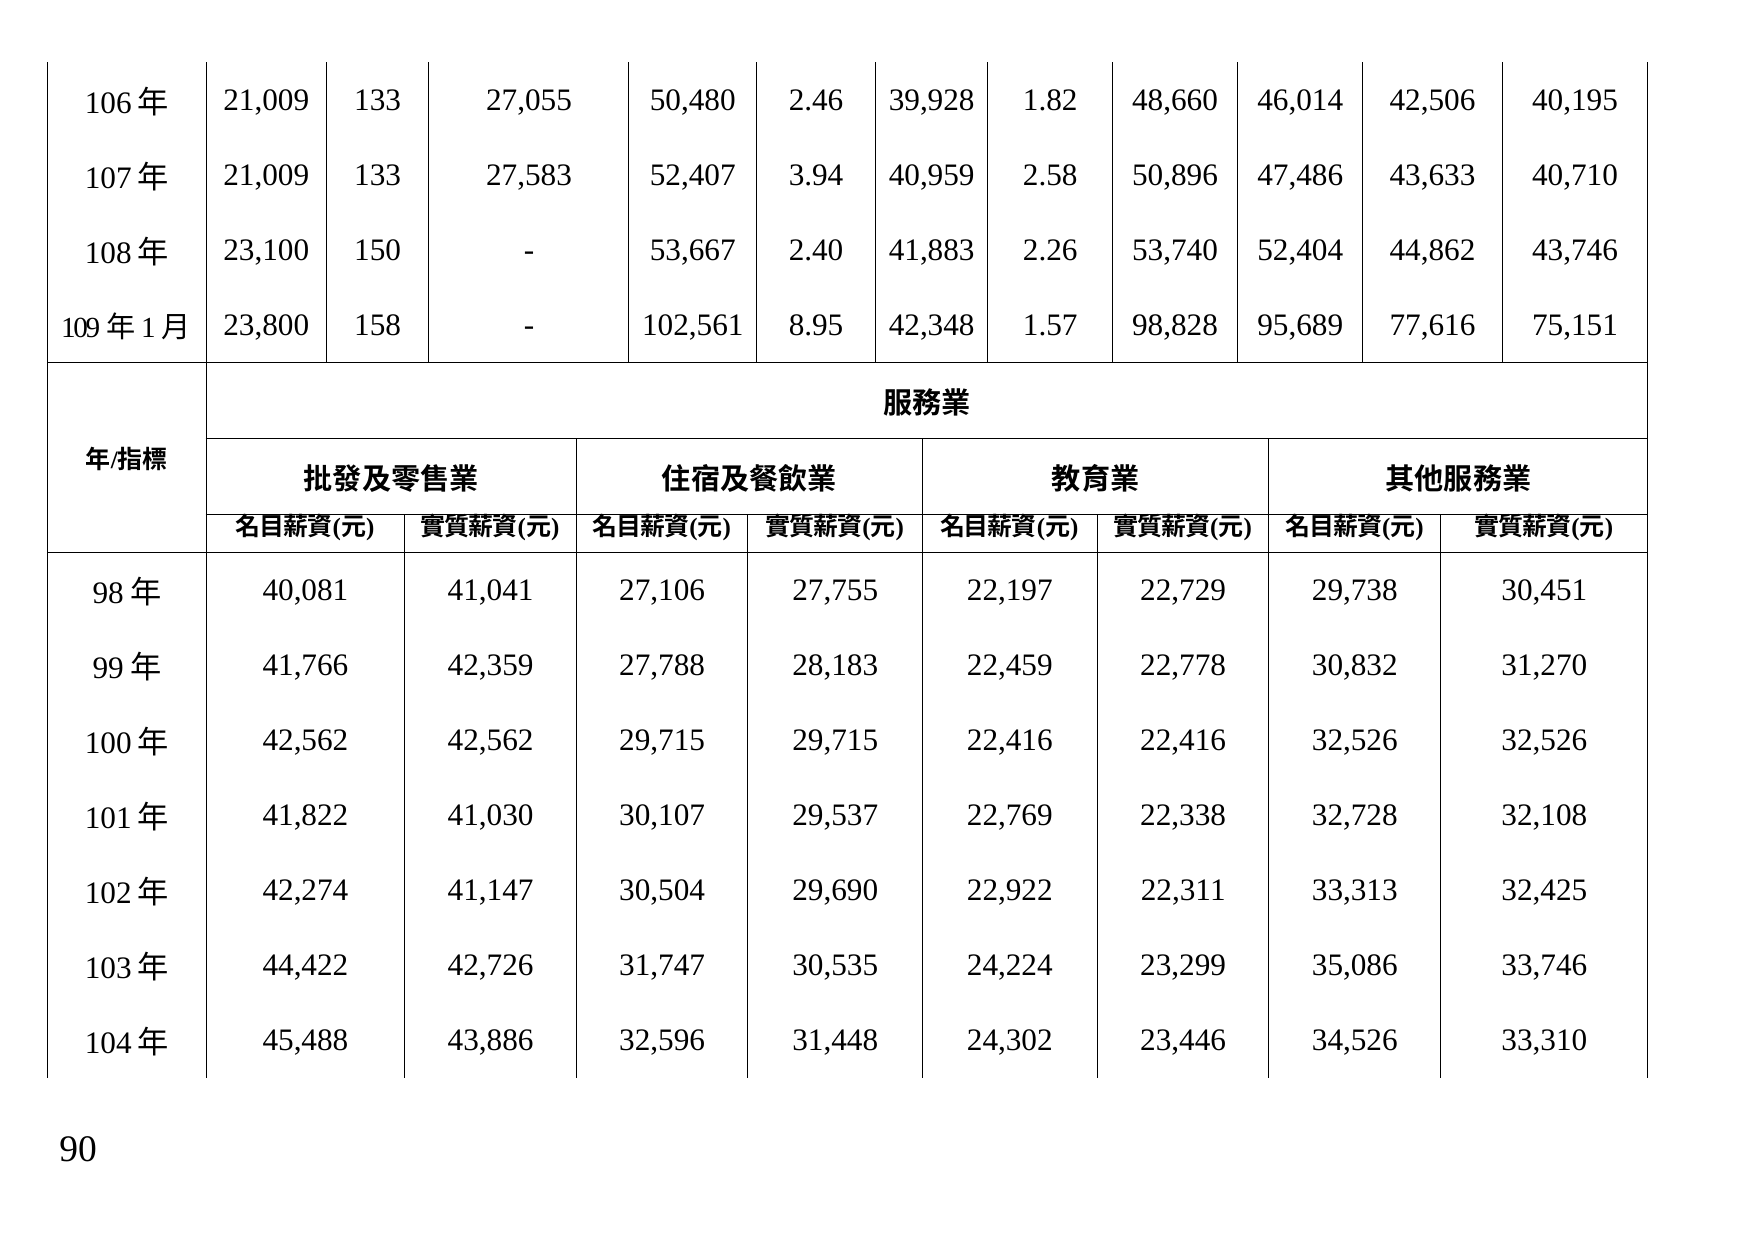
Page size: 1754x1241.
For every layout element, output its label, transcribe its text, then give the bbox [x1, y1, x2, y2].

table_cell 22,769 [923, 778, 1097, 853]
table_cell 47,486 [1238, 137, 1362, 212]
table_cell 106年 [48, 62, 206, 137]
table_cell 28,183 [748, 628, 922, 703]
table_cell 42,359 [405, 628, 576, 703]
table_cell 98年 [48, 553, 206, 628]
table_cell 名目薪資(元) [207, 515, 404, 552]
table_cell 30,107 [577, 778, 747, 853]
table_cell 29,537 [748, 778, 922, 853]
table_cell 40,710 [1503, 137, 1647, 212]
table_cell 27,788 [577, 628, 747, 703]
table_cell 40,959 [876, 137, 987, 212]
table_cell 23,800 [207, 287, 326, 362]
table_cell 150 [327, 212, 428, 287]
table_cell 33,310 [1441, 1003, 1647, 1078]
table_cell 98,828 [1113, 287, 1237, 362]
table_cell 41,147 [405, 853, 576, 928]
table_cell 實質薪資(元) [405, 515, 576, 552]
table_cell 101年 [48, 778, 206, 853]
table_cell 102年 [48, 853, 206, 928]
table_cell 22,338 [1098, 778, 1268, 853]
table_cell 40,195 [1503, 62, 1647, 137]
table_cell 52,404 [1238, 212, 1362, 287]
table_cell 29,690 [748, 853, 922, 928]
table_cell 41,883 [876, 212, 987, 287]
table_cell 22,416 [1098, 703, 1268, 778]
table_cell 107年 [48, 137, 206, 212]
table_cell 77,616 [1363, 287, 1502, 362]
table_cell 48,660 [1113, 62, 1237, 137]
table_cell 32,425 [1441, 853, 1647, 928]
table_cell 21,009 [207, 62, 326, 137]
table_cell 32,108 [1441, 778, 1647, 853]
table_cell 30,451 [1441, 553, 1647, 628]
table_cell 2.40 [757, 212, 875, 287]
table_cell 實質薪資(元) [748, 515, 922, 552]
table_cell 43,886 [405, 1003, 576, 1078]
table_cell 30,832 [1269, 628, 1440, 703]
table_cell - [429, 287, 628, 362]
table_cell 41,030 [405, 778, 576, 853]
table_cell 22,922 [923, 853, 1097, 928]
table_cell 24,302 [923, 1003, 1097, 1078]
table_cell 23,299 [1098, 928, 1268, 1003]
table_cell 43,746 [1503, 212, 1647, 287]
table_cell 35,086 [1269, 928, 1440, 1003]
table_cell 108年 [48, 212, 206, 287]
table_cell 住宿及餐飲業 [577, 439, 922, 514]
table_cell 31,448 [748, 1003, 922, 1078]
table_cell 其他服務業 [1269, 439, 1647, 514]
table_cell 32,728 [1269, 778, 1440, 853]
table_cell 50,896 [1113, 137, 1237, 212]
table_cell 42,348 [876, 287, 987, 362]
table_cell 名目薪資(元) [577, 515, 747, 552]
table_cell 43,633 [1363, 137, 1502, 212]
table_cell 75,151 [1503, 287, 1647, 362]
table_cell 24,224 [923, 928, 1097, 1003]
table_cell 102,561 [629, 287, 756, 362]
table_cell 22,778 [1098, 628, 1268, 703]
table_cell 1.82 [988, 62, 1112, 137]
table_cell 22,197 [923, 553, 1097, 628]
table_cell 45,488 [207, 1003, 404, 1078]
table_cell 29,715 [577, 703, 747, 778]
table_cell 名目薪資(元) [923, 515, 1097, 552]
table_cell 50,480 [629, 62, 756, 137]
table_cell 100年 [48, 703, 206, 778]
table_cell 41,766 [207, 628, 404, 703]
table_cell 1.57 [988, 287, 1112, 362]
table_cell 27,755 [748, 553, 922, 628]
table_cell 103年 [48, 928, 206, 1003]
table_cell 3.94 [757, 137, 875, 212]
table_cell 95,689 [1238, 287, 1362, 362]
table_cell 52,407 [629, 137, 756, 212]
table_cell 23,446 [1098, 1003, 1268, 1078]
table_cell 29,715 [748, 703, 922, 778]
table_cell 29,738 [1269, 553, 1440, 628]
table_cell 42,726 [405, 928, 576, 1003]
table_cell - [429, 212, 628, 287]
table_cell 27,106 [577, 553, 747, 628]
table_cell 46,014 [1238, 62, 1362, 137]
table_cell 40,081 [207, 553, 404, 628]
table_cell 42,562 [405, 703, 576, 778]
table_cell 133 [327, 137, 428, 212]
table_cell 42,506 [1363, 62, 1502, 137]
table_cell 27,583 [429, 137, 628, 212]
table_cell 34,526 [1269, 1003, 1440, 1078]
table_cell 實質薪資(元) [1098, 515, 1268, 552]
table_cell 8.95 [757, 287, 875, 362]
table_cell 53,667 [629, 212, 756, 287]
table_cell 33,746 [1441, 928, 1647, 1003]
table_cell 22,416 [923, 703, 1097, 778]
table_cell 服務業 [207, 363, 1647, 438]
table_cell 109年1月 [48, 287, 206, 362]
table_cell 30,535 [748, 928, 922, 1003]
table_cell 22,459 [923, 628, 1097, 703]
table_cell 31,270 [1441, 628, 1647, 703]
table_cell 44,862 [1363, 212, 1502, 287]
table_cell 2.58 [988, 137, 1112, 212]
table_cell 41,041 [405, 553, 576, 628]
table_cell 42,562 [207, 703, 404, 778]
table_cell 批發及零售業 [207, 439, 576, 514]
table_cell 104年 [48, 1003, 206, 1078]
table_cell 2.46 [757, 62, 875, 137]
table_cell 99年 [48, 628, 206, 703]
table_cell 53,740 [1113, 212, 1237, 287]
table_cell 教育業 [923, 439, 1268, 514]
table_cell 32,596 [577, 1003, 747, 1078]
table_cell 42,274 [207, 853, 404, 928]
table_cell 實質薪資(元) [1441, 515, 1647, 552]
table_cell 44,422 [207, 928, 404, 1003]
table_cell 23,100 [207, 212, 326, 287]
table_cell 32,526 [1269, 703, 1440, 778]
table_cell 30,504 [577, 853, 747, 928]
table_cell 31,747 [577, 928, 747, 1003]
table_cell 33,313 [1269, 853, 1440, 928]
table_cell 27,055 [429, 62, 628, 137]
table_cell 158 [327, 287, 428, 362]
table_cell 39,928 [876, 62, 987, 137]
table_cell 22,311 [1098, 853, 1268, 928]
table_cell 名目薪資(元) [1269, 515, 1440, 552]
table_cell 2.26 [988, 212, 1112, 287]
table_cell 41,822 [207, 778, 404, 853]
table_cell 32,526 [1441, 703, 1647, 778]
table_cell 22,729 [1098, 553, 1268, 628]
table_cell 21,009 [207, 137, 326, 212]
table_cell 133 [327, 62, 428, 137]
table_cell 年/指標 [48, 363, 206, 552]
